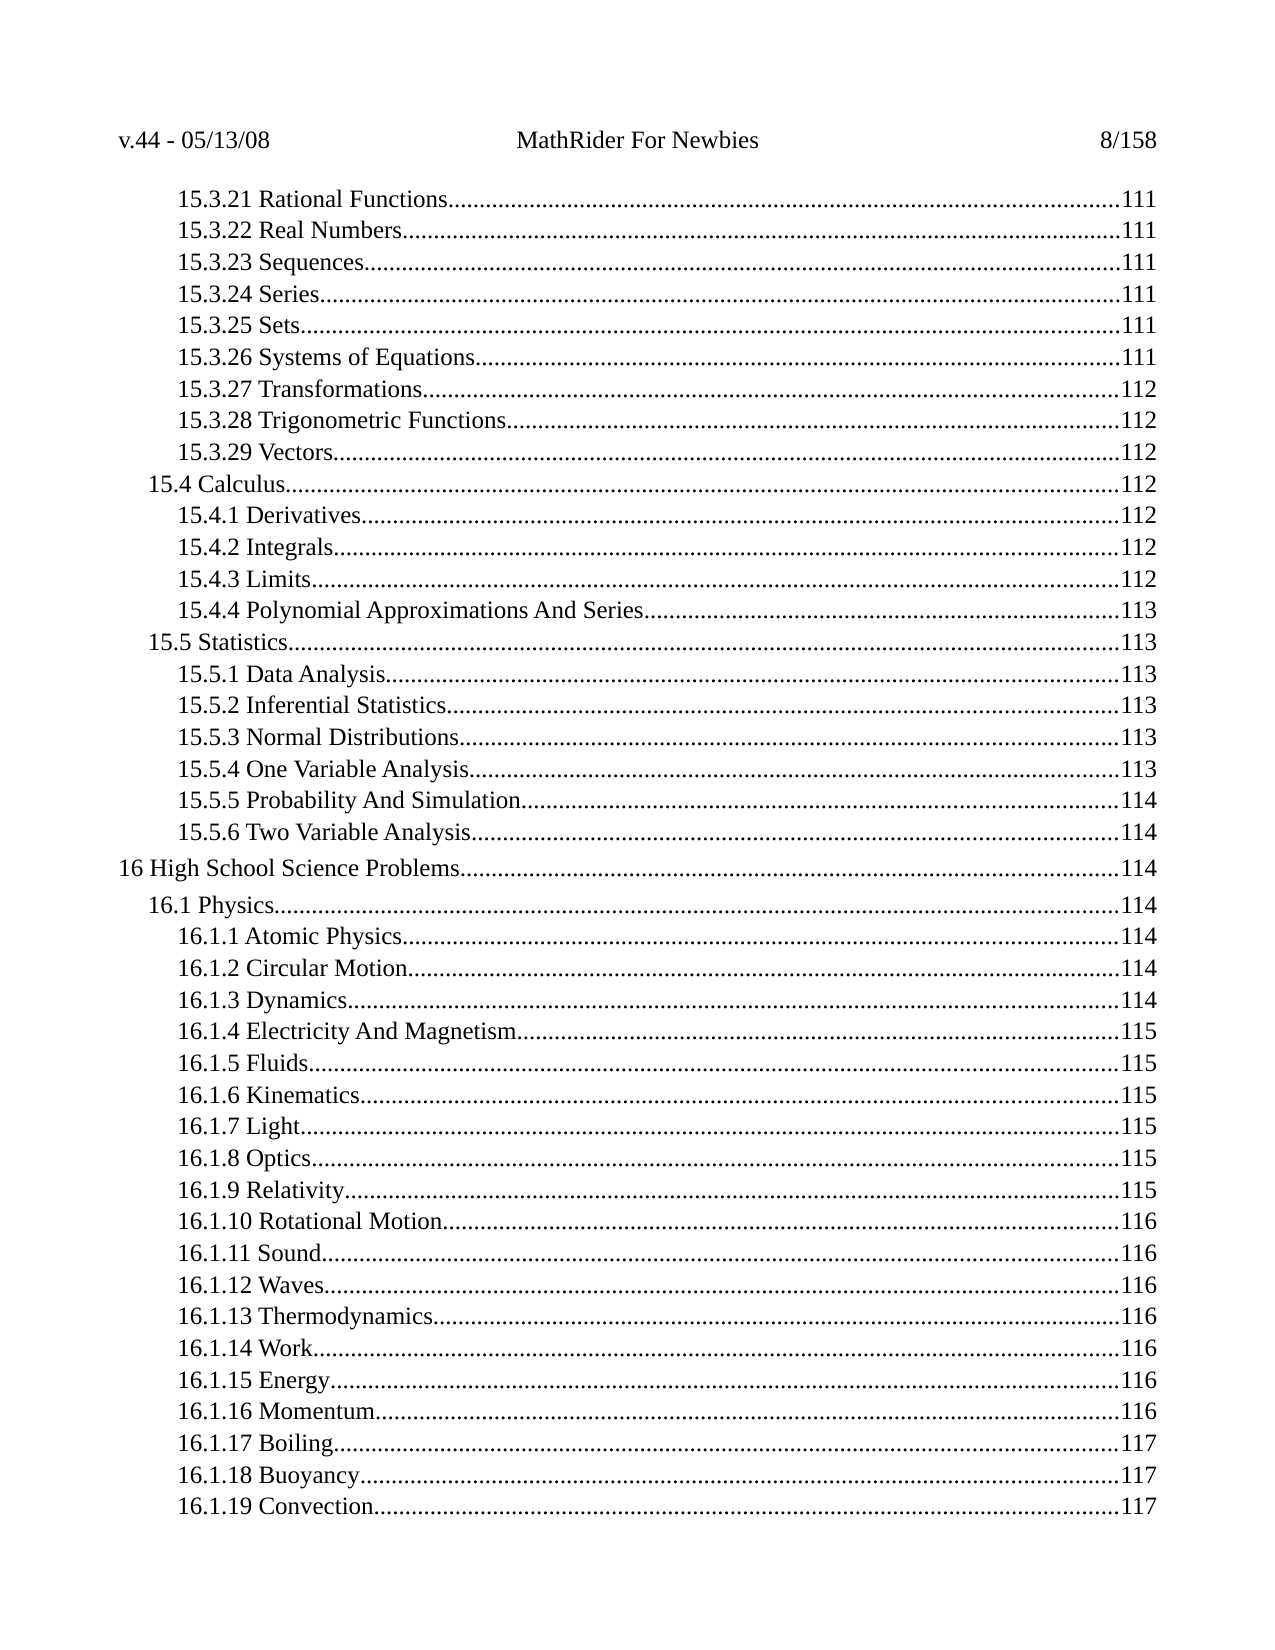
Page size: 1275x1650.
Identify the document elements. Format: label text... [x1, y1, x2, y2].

text 16.1.15 Energy 116 [177, 1365, 1157, 1393]
text 15.5.3 Normal Distributions 113 [177, 722, 1157, 751]
text 15.4.2 Integrals 112 [177, 532, 1157, 561]
text 16.1.6 Kinematics 115 [177, 1080, 1157, 1108]
text 15.3.26 Systems of Equations 111 [177, 342, 1157, 371]
text 15.3.21 Rational Functions 111 [177, 184, 1157, 213]
text 16.1.9 Relativity 115 [177, 1175, 1157, 1203]
text 15.3.22 Real Numbers 111 [177, 216, 1157, 244]
text 16.1.8 Optics 115 [177, 1143, 1157, 1172]
text 15.3.25 Sets 111 [177, 311, 1157, 339]
text 16.1.4 Electricity And Magnetism 115 [177, 1016, 1157, 1045]
text 15.5.6 Two Variable Analysis 114 [177, 817, 1157, 846]
text 15.3.28 Trigonometric Functions 112 [177, 406, 1157, 434]
text 16.1.10 Rotational Motion 116 [177, 1206, 1157, 1235]
text 16.1.3 Dynamics 114 [177, 985, 1157, 1013]
text 15.5.1 Data Analysis 113 [177, 659, 1157, 688]
text 16.1.2 Circular Motion 114 [177, 953, 1157, 982]
text 15.5.5 Probability And Simulation 114 [177, 786, 1157, 814]
text 16.1.5 Fluids 115 [177, 1048, 1157, 1077]
text 16 High School Science Problems 114 [118, 853, 1157, 882]
text 15.3.24 Series 111 [177, 279, 1157, 308]
text 16.1.16 Momentum 116 [177, 1396, 1157, 1425]
text 15.3.23 Sequences 111 [177, 247, 1157, 276]
text 16.1.13 Thermodynamics 116 [177, 1301, 1157, 1330]
text 16.1.14 Work 116 [177, 1333, 1157, 1362]
text 15.5.2 Inferential Statistics 113 [177, 691, 1157, 719]
text 15.5 Statistics 113 [148, 627, 1157, 656]
text 15.4.4 Polynomial Approximations And Series 113 [177, 596, 1157, 624]
text 16.1.11 Sound 116 [177, 1238, 1157, 1267]
text 15.4.3 Limits 112 [177, 564, 1157, 593]
text 16.1.19 Convection 117 [177, 1491, 1157, 1520]
text 15.3.27 Transformations 112 [177, 374, 1157, 403]
text 16.1.12 Waves 116 [177, 1270, 1157, 1298]
text 16.1.17 Boiling 117 [177, 1428, 1157, 1457]
text 16.1 Physics 114 [148, 890, 1157, 918]
text 15.4.1 Derivatives 112 [177, 501, 1157, 529]
text 16.1.1 Atomic Physics 114 [177, 921, 1157, 950]
text 15.4 Calculus 112 [148, 469, 1157, 498]
text 15.3.29 Vectors 112 [177, 437, 1157, 466]
text 16.1.7 Light 115 [177, 1111, 1157, 1140]
text 16.1.18 Buoyancy 117 [177, 1460, 1157, 1488]
text 15.5.4 One Variable Analysis 113 [177, 754, 1157, 783]
